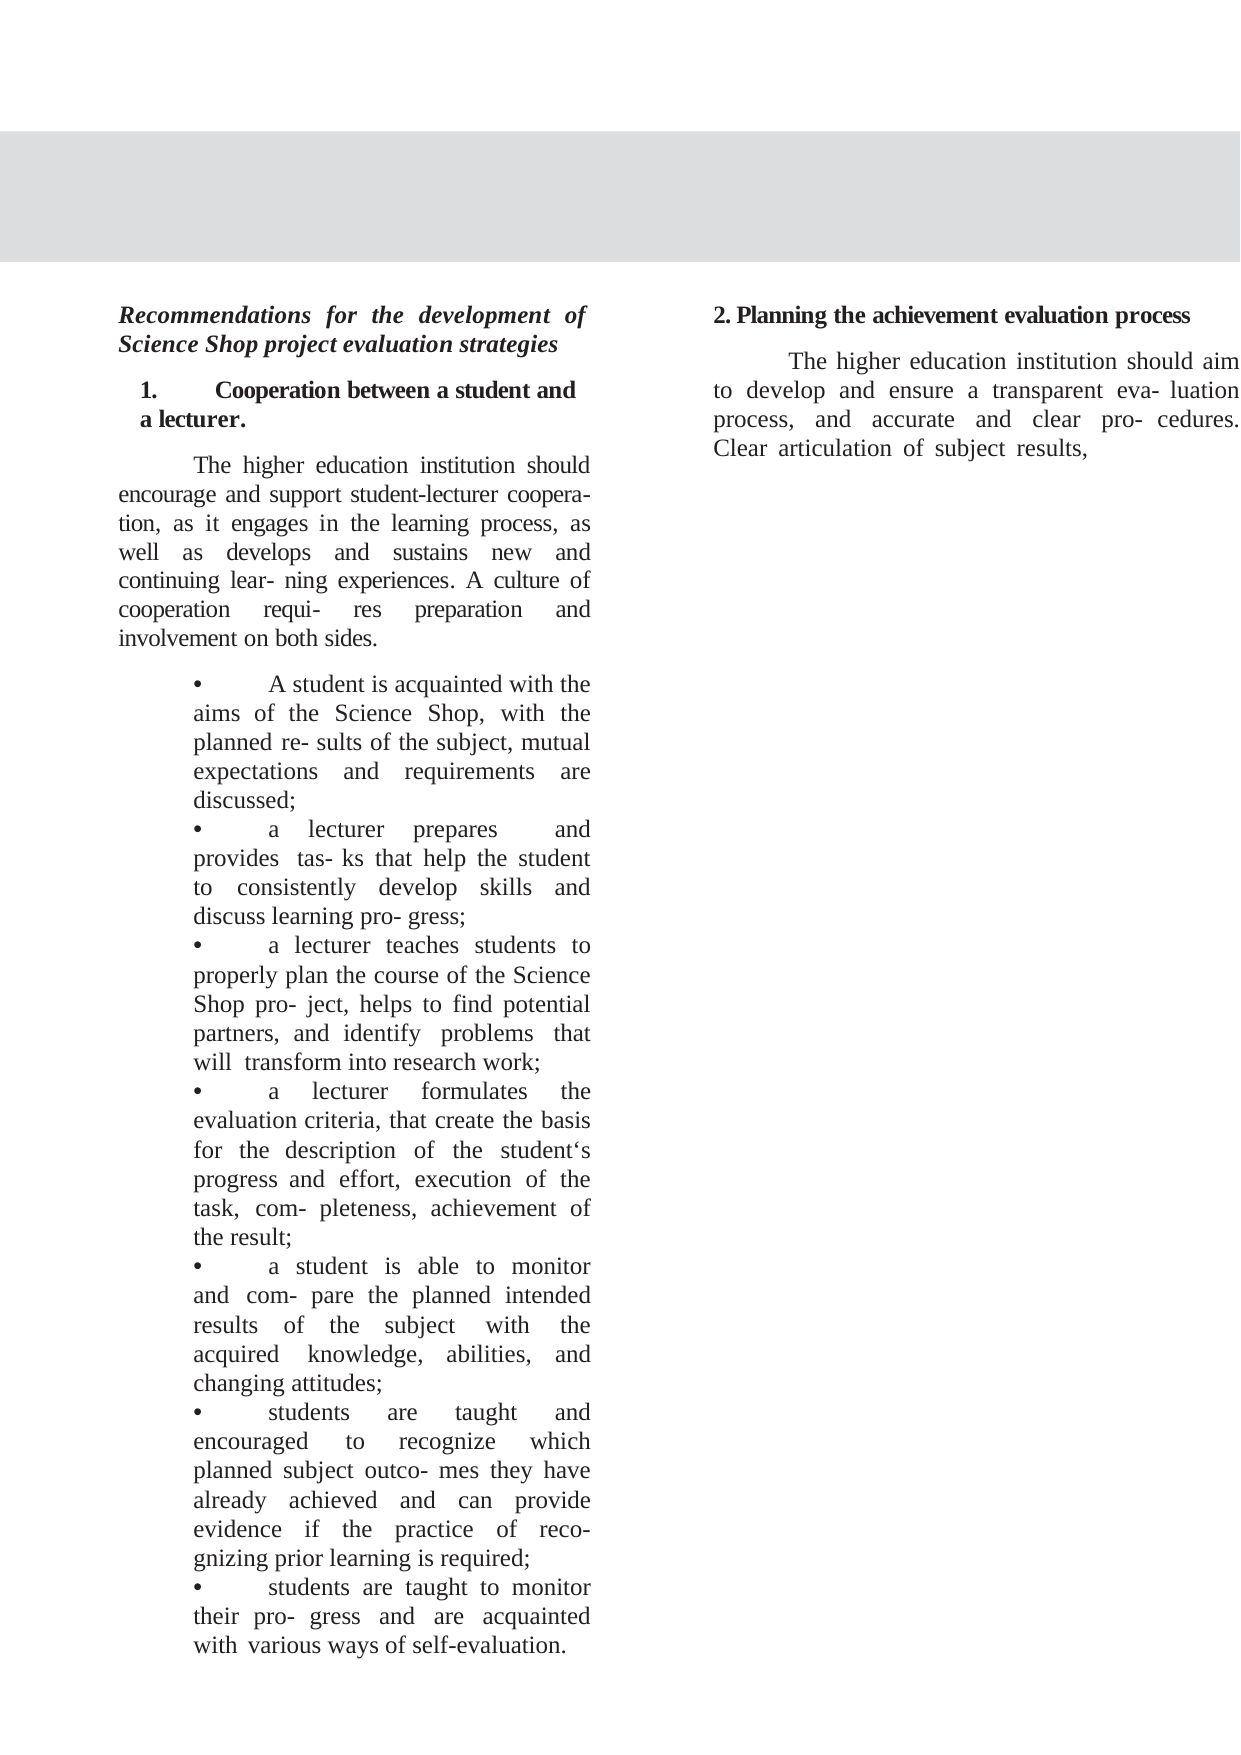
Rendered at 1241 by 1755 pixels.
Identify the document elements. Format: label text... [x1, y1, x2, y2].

list a lecturer prepares and provides tas- ks that help the student to consistently develop skills and discuss learning pro- gress; [193, 814, 591, 931]
list A student is acquainted with the aims of the Science Shop, with the planned re- sults of the subject, mutual expectations and requirements are discussed; [193, 669, 591, 814]
list a lecturer formulates the evaluation criteria, that create the basis for the description of the student‘s progress and effort, execution of the task, com- pleteness, achievement of the result; [193, 1076, 591, 1251]
list students are taught to monitor their pro- gress and are acquainted with various ways of self-evaluation. [193, 1572, 591, 1660]
text The higher education institution should aim to develop and ensure a transparent eva- luation process, and accurate and clear pro- cedures. Clear articulation of subject results, [713, 346, 1240, 462]
text The higher education institution should encourage and support student-lecturer coopera- tion, as it engages in the learning process, as well as develops and sustains new and continuing lear- ning experiences. A culture of cooperation requi- res preparation and involvement on both sides. [118, 450, 591, 652]
list students are taught and encouraged to recognize which planned subject outco- mes they have already achieved and can provide evidence if the practice of reco- gnizing prior learning is required; [193, 1397, 591, 1572]
list Planning the achievement evaluation process [713, 301, 1240, 329]
list Cooperation between a student and a lecturer. [139, 375, 591, 433]
list a student is able to monitor and com- pare the planned intended results of the subject with the acquired knowledge, abilities, and changing attitudes; [193, 1251, 591, 1397]
subtitle Recommendations for the development of Science Shop project evaluation strategies [118, 301, 591, 358]
list a lecturer teaches students to properly plan the course of the Science Shop pro- ject, helps to find potential partners, and identify problems that will transform into research work; [193, 931, 591, 1076]
